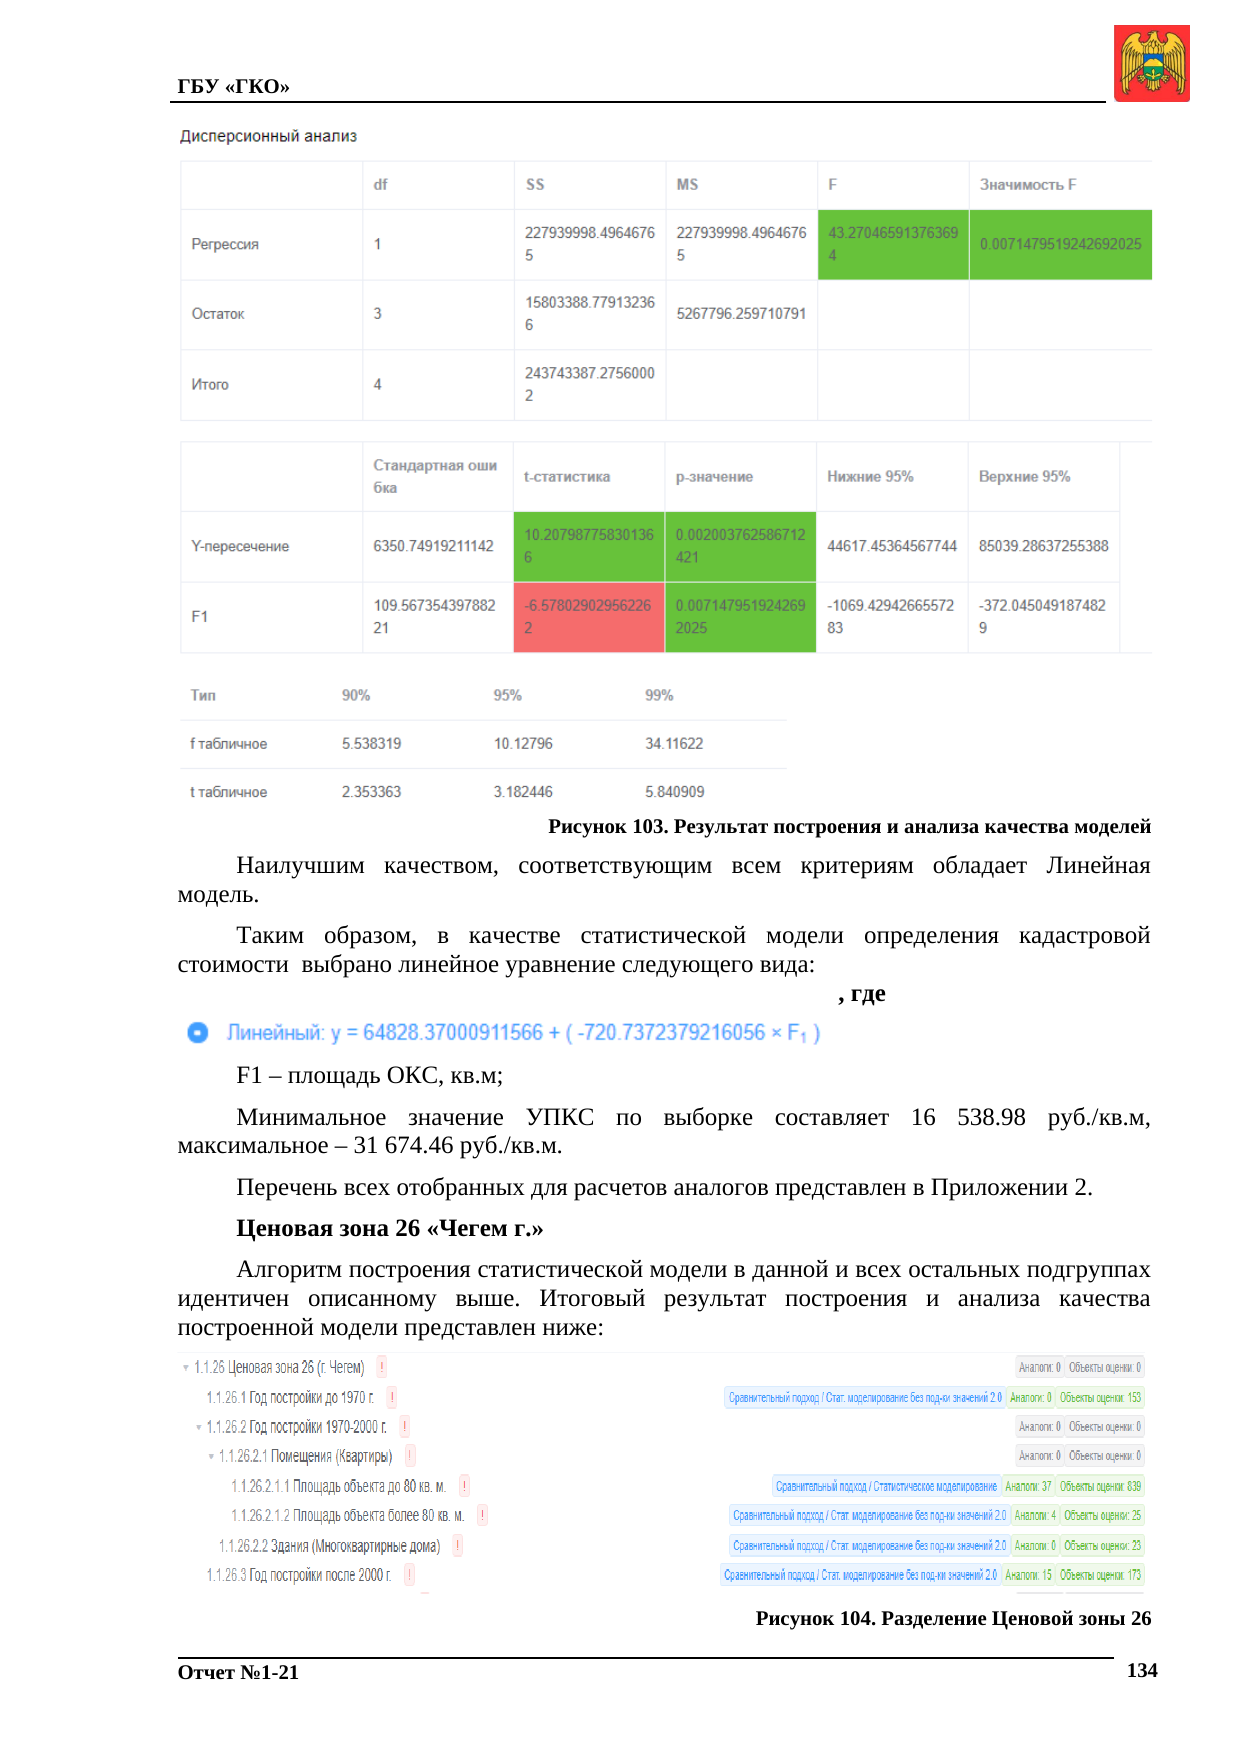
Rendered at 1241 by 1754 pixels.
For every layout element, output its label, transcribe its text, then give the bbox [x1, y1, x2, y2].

text F1 – площадь ОКС, кв.м; [177, 1060, 1152, 1089]
text Рисунок 104. Разделение Ценовой зоны 26 [177, 1606, 1152, 1630]
text Наилучшим качеством, соответствующим всем критериям обладает Линейная модель. [177, 850, 1152, 908]
text Рисунок 103. Результат построения и анализа качества моделей [177, 814, 1152, 838]
text Алгоритм построения статистической модели в данной и всех остальных подгруппах идентичен описанному выше. Итоговый результат построения и анализа качества построенной модели представлен ниже: [177, 1254, 1152, 1340]
text Ценовая зона 26 «Чегем г.» [177, 1213, 1152, 1242]
text Минимальное значение УПКС по выборке составляет 16 538.98 руб./кв.м, максимальное – 31 674.46 руб./кв.м. [177, 1102, 1152, 1159]
text Таким образом, в качестве статистической модели определения кадастровой стоимости выбрано линейное уравнение следующего вида: [177, 920, 1152, 978]
text Перечень всех отобранных для расчетов аналогов представлен в Приложении 2. [177, 1172, 1152, 1200]
text , где [177, 978, 1152, 1060]
